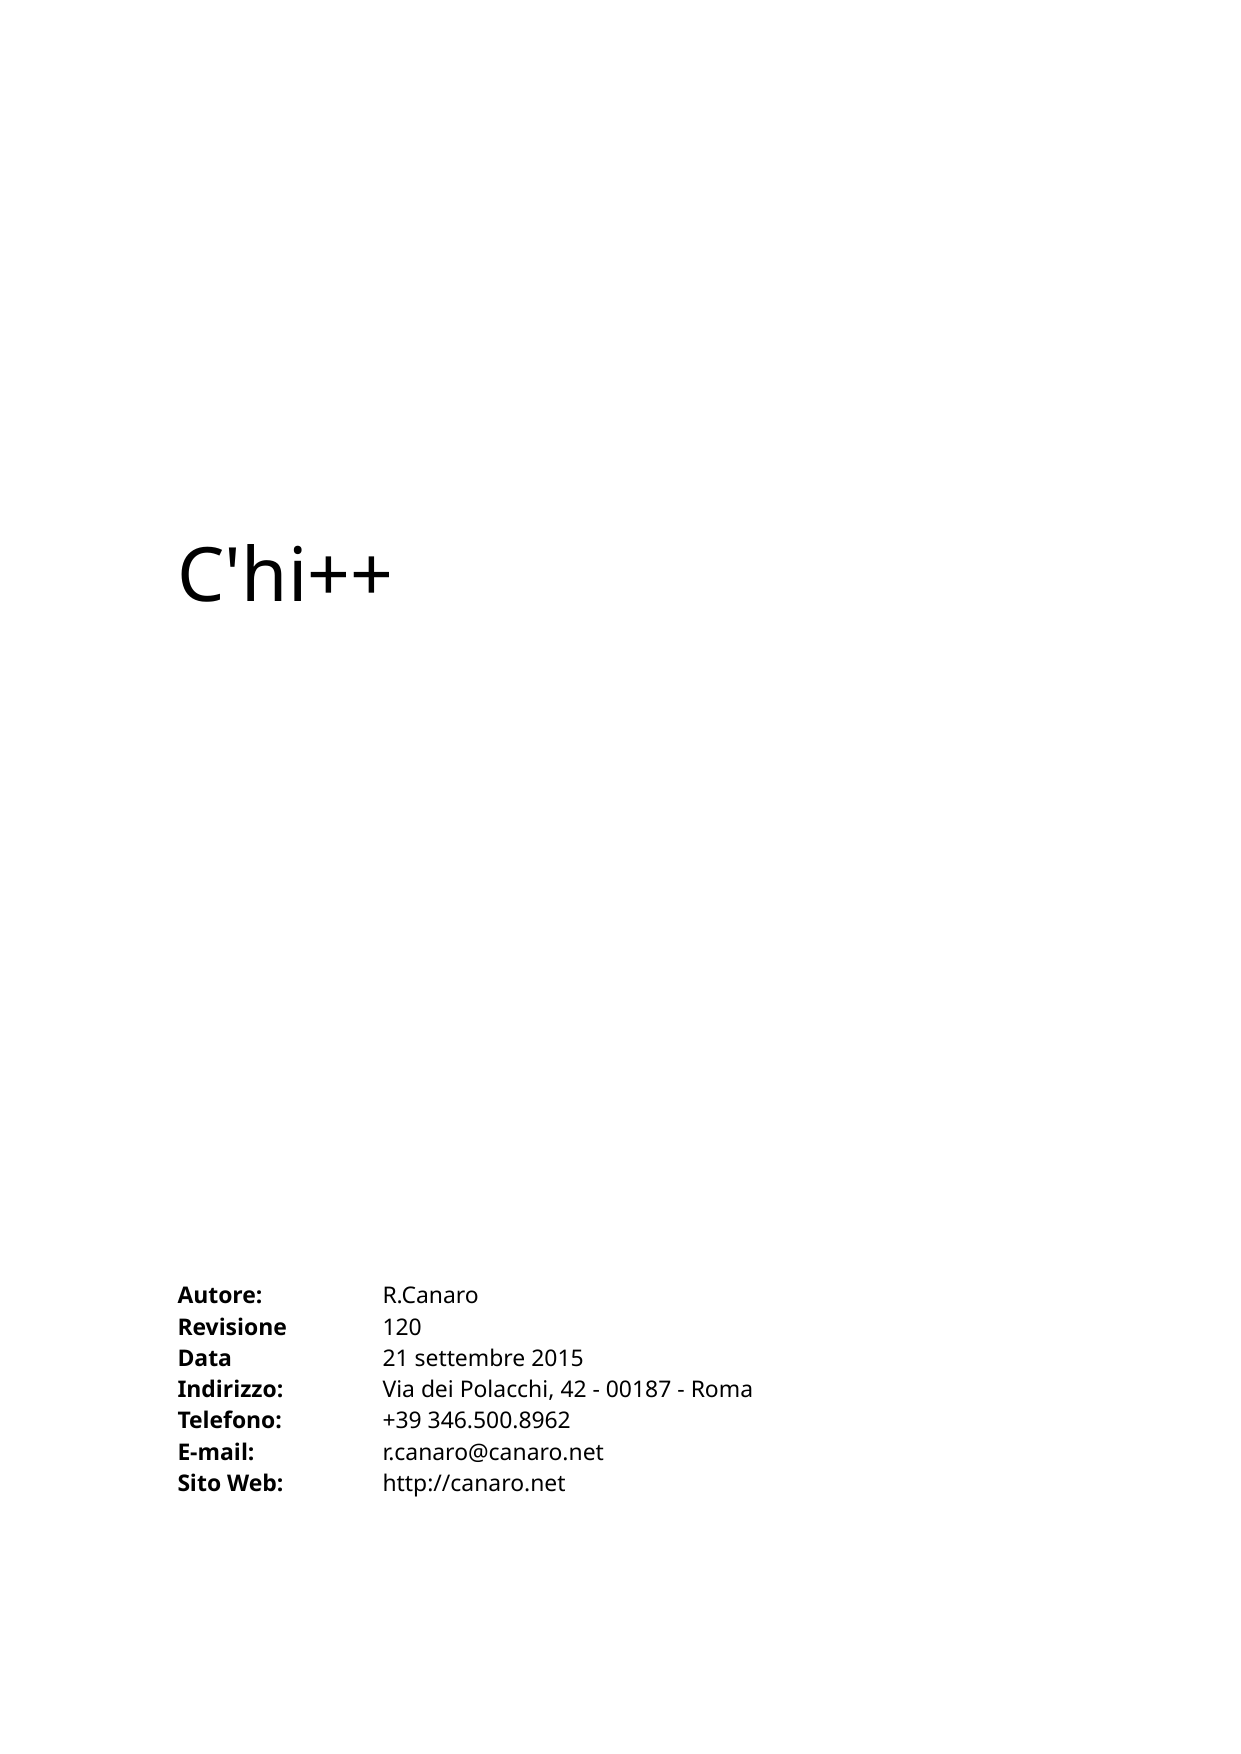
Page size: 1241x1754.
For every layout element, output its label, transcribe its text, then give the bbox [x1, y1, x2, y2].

table_cell E-mail: [170, 1436, 375, 1467]
text ­ [177, 177, 1122, 208]
table_cell Telefono: [170, 1404, 375, 1436]
table_cell Revisione [170, 1311, 375, 1342]
table_cell Indirizzo: [170, 1373, 375, 1404]
table_cell http://canaro.net [375, 1467, 1028, 1498]
table_header R.Canaro [375, 1279, 1028, 1311]
table_cell Data [170, 1342, 375, 1373]
table_cell 21 settembre 2015 [375, 1342, 1028, 1373]
table_header Autore: [170, 1279, 375, 1311]
table_cell Sito Web: [170, 1467, 375, 1498]
table_cell +39 346.500.8962 [375, 1404, 1028, 1436]
text C'hi++ [177, 521, 1122, 623]
table_cell r.canaro@canaro.net [375, 1436, 1028, 1467]
table_cell Via dei Polacchi, 42 - 00187 - Roma [375, 1373, 1028, 1404]
table_cell 120 [375, 1311, 1028, 1342]
